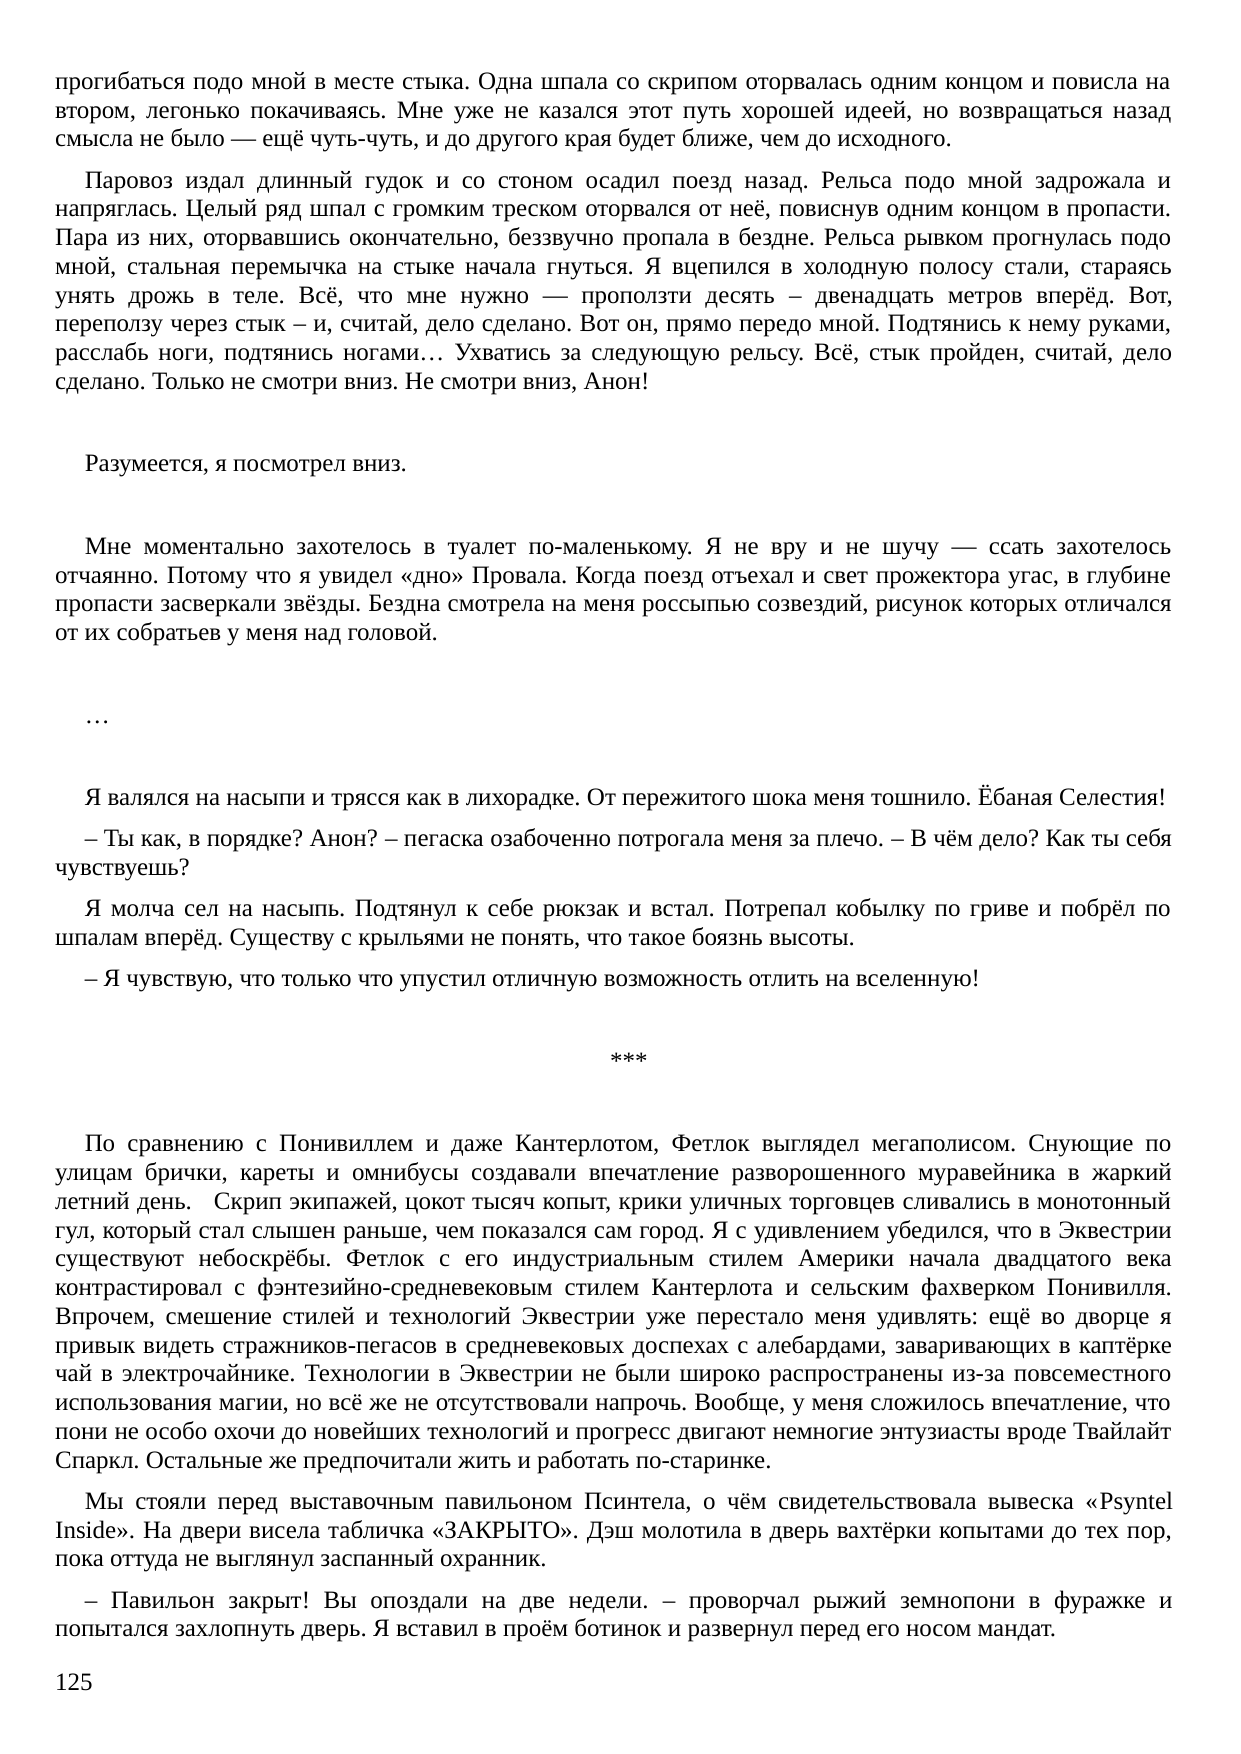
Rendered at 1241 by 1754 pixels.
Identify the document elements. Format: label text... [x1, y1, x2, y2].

text По сравнению с Понивиллем и даже Кантерлотом, Фетлок выглядел мегаполисом. Снующие по улицам брички, кареты и омнибусы создавали впечатление разворошенного муравейника в жаркий летний день. Скрип экипажей, цокот тысяч копыт, крики уличных торговцев сливались в монотонный гул, который стал слышен раньше, чем показался сам город. Я с удивлением убедился, что в Эквестрии существуют небоскрёбы. Фетлок с его индустриальным стилем Америки начала двадцатого века контрастировал с фэнтезийно-средневековым стилем Кантерлота и сельским фахверком Понивилля. Впрочем, смешение стилей и технологий Эквестрии уже перестало меня удивлять: ещё во дворце я привык видеть стражников-пегасов в средневековых доспехах с алебардами, заваривающих в каптёрке чай в электрочайнике. Технологии в Эквестрии не были широко распространены из-за повсеместного использования магии, но всё же не отсутствовали напрочь. Вообще, у меня сложилось впечатление, что пони не особо охочи до новейших технологий и прогресс двигают немногие энтузиасты вроде Твайлайт Спаркл. Остальные же предпочитали жить и работать по-старинке. [55, 1128, 1173, 1473]
text – Ты как, в порядке? Анон? – пегаска озабоченно потрогала меня за плечо. – В чём дело? Как ты себя чувствуешь? [55, 823, 1173, 881]
text Мне моментально захотелось в туалет по-маленькому. Я не вру и не шучу — ссать захотелось отчаянно. Потому что я увидел «дно» Провала. Когда поезд отъехал и свет прожектора угас, в глубине пропасти засверкали звёзды. Бездна смотрела на меня россыпью созвездий, рисунок которых отличался от их собратьев у меня над головой. [55, 531, 1173, 646]
text прогибаться подо мной в месте стыка. Одна шпала со скрипом оторвалась одним концом и повисла на втором, легонько покачиваясь. Мне уже не казался этот путь хорошей идеей, но возвращаться назад смысла не было — ещё чуть-чуть, и до другого края будет ближе, чем до исходного. [55, 66, 1173, 152]
text – Павильон закрыт! Вы опоздали на две недели. – проворчал рыжий земнопони в фуражке и попытался захлопнуть дверь. Я вставил в проём ботинок и развернул перед его носом мандат. [55, 1585, 1173, 1642]
text … [55, 700, 1173, 728]
text Я валялся на насыпи и трясся как в лихорадке. От пережитого шока меня тошнило. Ёбаная Селестия! [55, 782, 1173, 811]
text Паровоз издал длинный гудок и со стоном осадил поезд назад. Рельса подо мной задрожала и напряглась. Целый ряд шпал с громким треском оторвался от неё, повиснув одним концом в пропасти. Пара из них, оторвавшись окончательно, беззвучно пропала в бездне. Рельса рывком прогнулась подо мной, стальная перемычка на стыке начала гнуться. Я вцепился в холодную полосу стали, стараясь унять дрожь в теле. Всё, что мне нужно — проползти десять – двенадцать метров вперёд. Вот, переползу через стык – и, считай, дело сделано. Вот он, прямо передо мной. Подтянись к нему руками, расслабь ноги, подтянись ногами… Ухватись за следующую рельсу. Всё, стык пройден, считай, дело сделано. Только не смотри вниз. Не смотри вниз, Анон! [55, 165, 1173, 395]
text Разумеется, я посмотрел вниз. [55, 448, 1173, 477]
text – Я чувствую, что только что упустил отличную возможность отлить на вселенную! [55, 963, 1173, 992]
text *** [55, 1046, 1173, 1075]
text Мы стояли перед выставочным павильоном Псинтела, о чём свидетельствовала вывеска «Psyntel Inside». На двери висела табличка «ЗАКРЫТО». Дэш молотила в дверь вахтёрки копытами до тех пор, пока оттуда не выглянул заспанный охранник. [55, 1486, 1173, 1572]
text Я молча сел на насыпь. Подтянул к себе рюкзак и встал. Потрепал кобылку по гриве и побрёл по шпалам вперёд. Существу с крыльями не понять, что такое боязнь высоты. [55, 893, 1173, 951]
